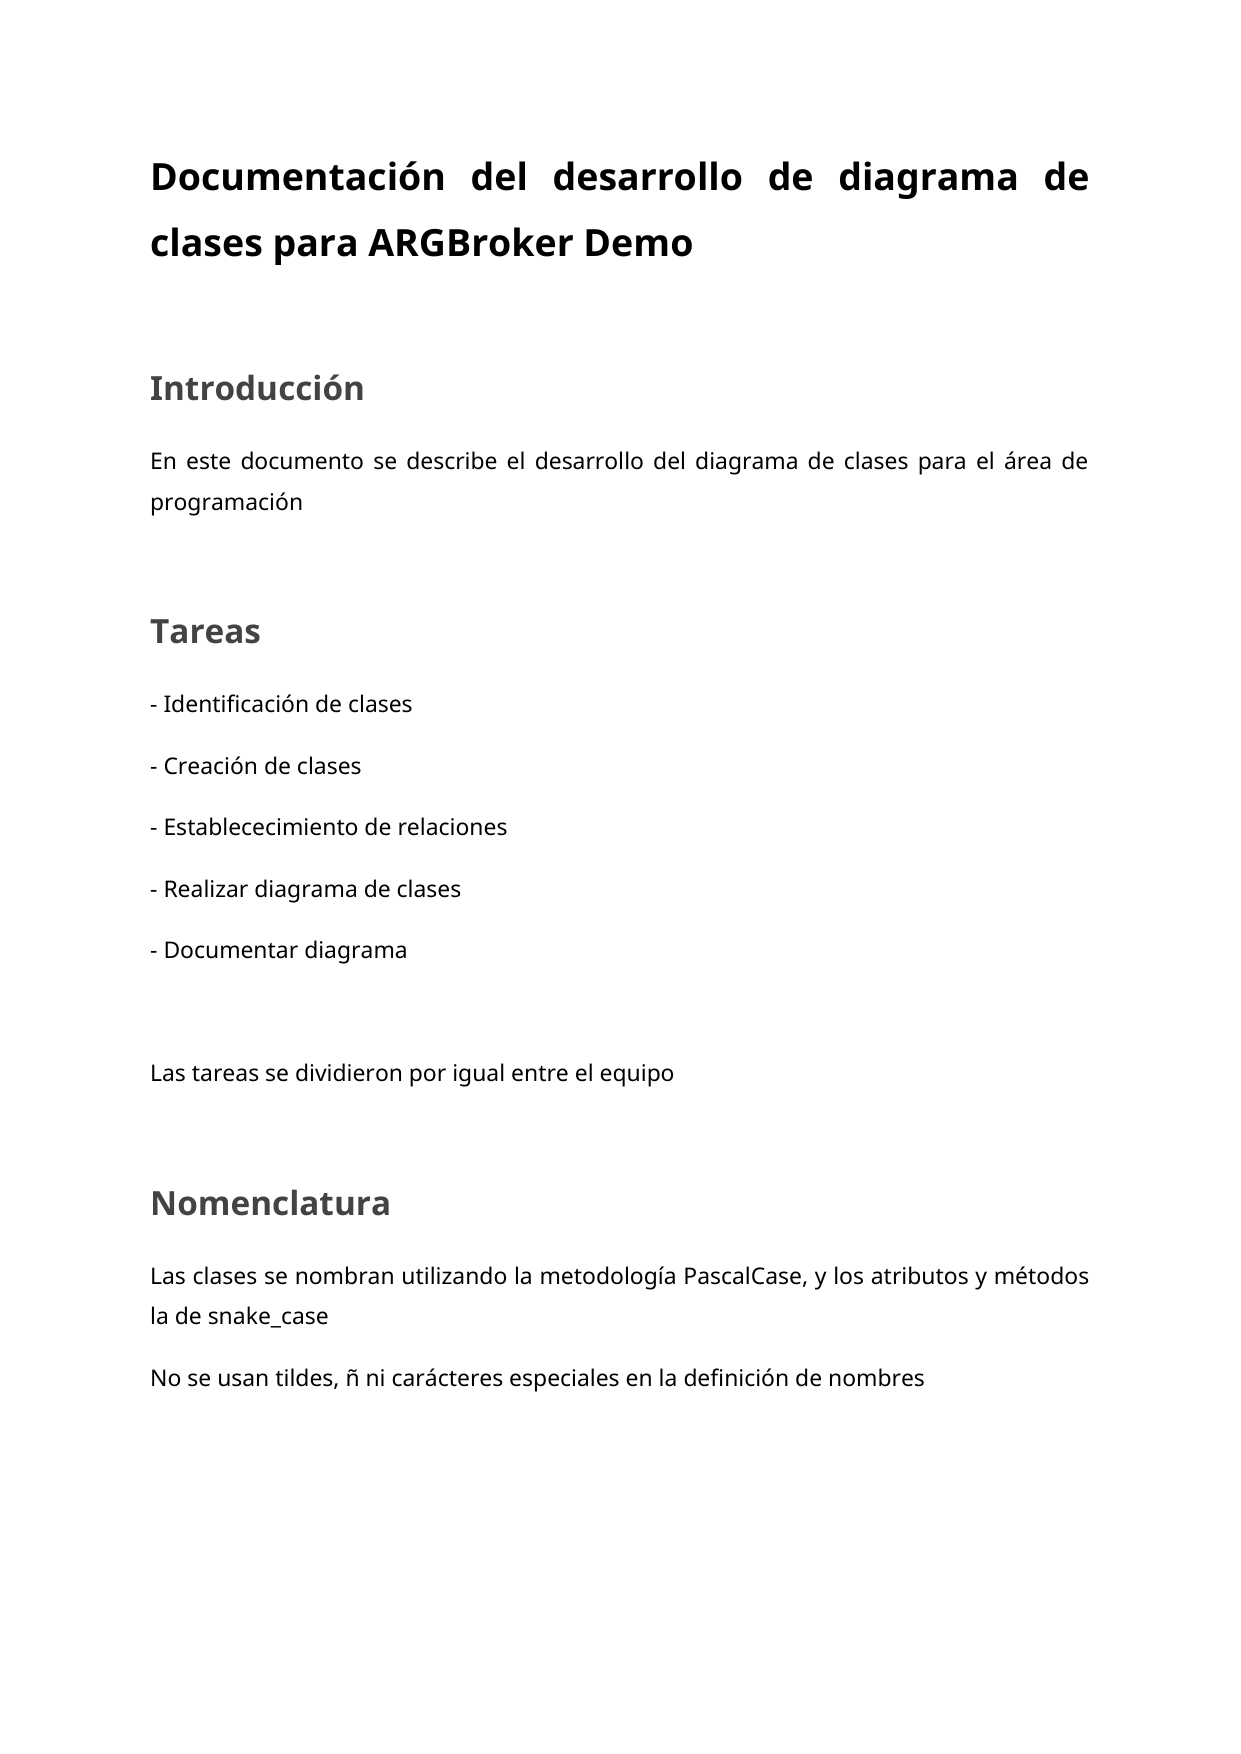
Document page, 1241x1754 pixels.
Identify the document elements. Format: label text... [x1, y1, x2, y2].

text Documentación del desarrollo de diagrama de clases para ARGBroker Demo [150, 150, 1090, 267]
text - Documentar diagrama [150, 934, 1090, 965]
subtitle Nomenclatura [150, 1180, 1090, 1225]
subtitle Introducción [150, 365, 1090, 410]
text Las tareas se dividieron por igual entre el equipo [150, 1057, 1090, 1088]
text - Identificación de clases [150, 688, 1090, 719]
subtitle Tareas [150, 608, 1090, 654]
text - Realizar diagrama de clases [150, 872, 1090, 904]
text En este documento se describe el desarrollo del diagrama de clases para el área de programación [150, 445, 1090, 517]
text Las clases se nombran utilizando la metodología PascalCase, y los atributos y métodos la de snake_case [150, 1259, 1090, 1331]
text - Creación de clases [150, 749, 1090, 781]
text No se usan tildes, ñ ni carácteres especiales en la definición de nombres [150, 1362, 1090, 1393]
text - Establececimiento de relaciones [150, 811, 1090, 842]
